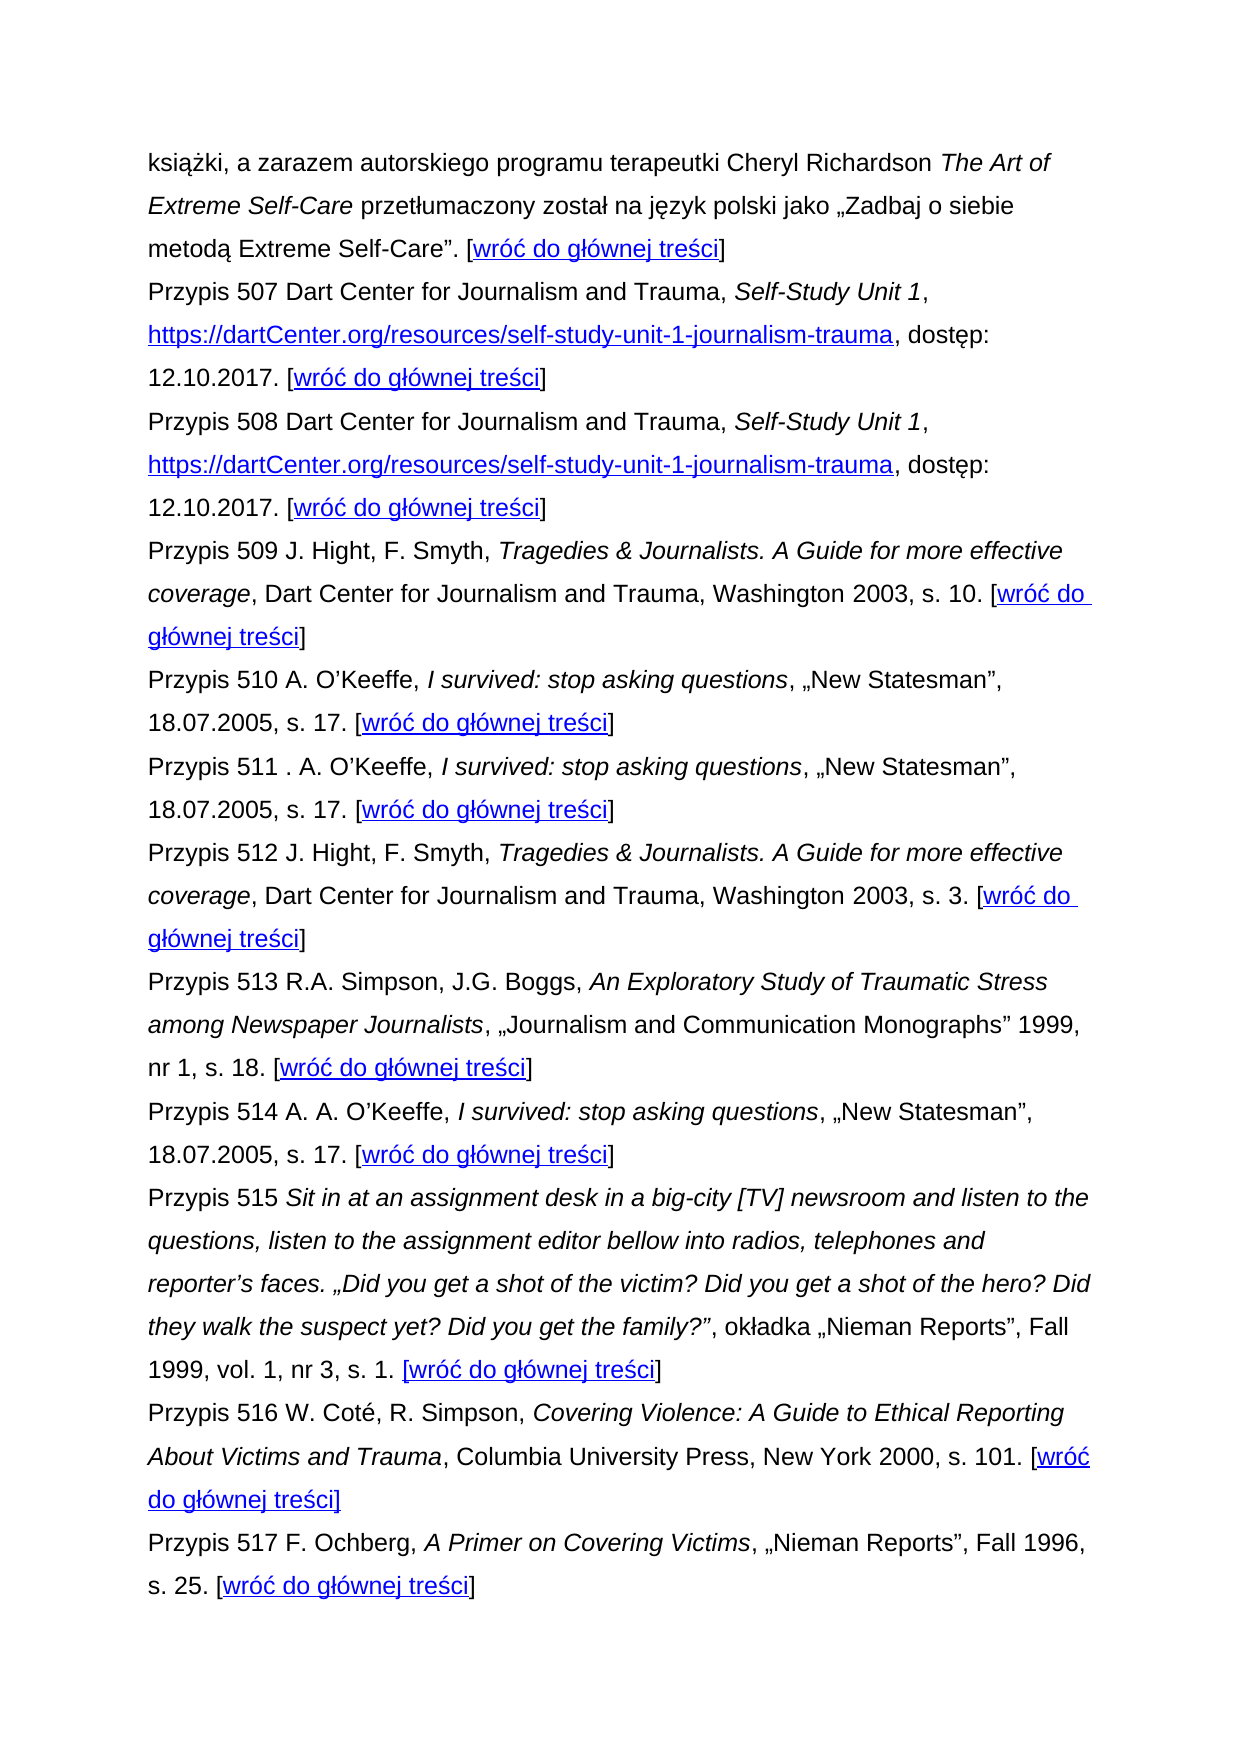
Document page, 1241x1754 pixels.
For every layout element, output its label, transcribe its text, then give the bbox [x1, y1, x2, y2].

text Przypis 510 A. O’Keeffe, I survived: stop asking questions, „New Statesman”, 18.07.2005, s. 17. [wróć do głównej treści] [148, 665, 1092, 737]
text książki, a zarazem autorskiego programu terapeutki Cheryl Richardson The Art of Extreme Self-Care przetłumaczony został na język polski jako „Zadbaj o siebie metodą Extreme Self-Care”. [wróć do głównej treści] [148, 148, 1092, 263]
text Przypis 511 . A. O’Keeffe, I survived: stop asking questions, „New Statesman”, 18.07.2005, s. 17. [wróć do głównej treści] [148, 751, 1092, 823]
text Przypis 514 A. A. O’Keeffe, I survived: stop asking questions, „New Statesman”, 18.07.2005, s. 17. [wróć do głównej treści] [148, 1096, 1092, 1168]
text Przypis 508 Dart Center for Journalism and Trauma, Self-Study Unit 1, https://dartCenter.org/resources/self-study-unit-1-journalism-trauma, dostęp: 12.10.2017. [wróć do głównej treści] [148, 406, 1092, 521]
text Przypis 515 Sit in at an assignment desk in a big-city [TV] newsroom and listen to the questions, listen to the assignment editor bellow into radios, telephones and reporter’s faces. „Did you get a shot of the victim? Did you get a shot of the hero? Did they walk the suspect yet? Did you get the family?”, okładka „Nieman Reports”, Fall 1999, vol. 1, nr 3, s. 1. [wróć do głównej treści] [148, 1183, 1092, 1384]
text Przypis 512 J. Hight, F. Smyth, Tragedies & Journalists. A Guide for more effective coverage, Dart Center for Journalism and Trauma, Washington 2003, s. 3. [wróć do głównej treści] [148, 838, 1092, 953]
text Przypis 516 W. Coté, R. Simpson, Covering Violence: A Guide to Ethical Reporting About Victims and Trauma, Columbia University Press, New York 2000, s. 101. [wróć do głównej treści] [148, 1398, 1092, 1513]
text Przypis 509 J. Hight, F. Smyth, Tragedies & Journalists. A Guide for more effective coverage, Dart Center for Journalism and Trauma, Washington 2003, s. 10. [wróć do głównej treści] [148, 536, 1092, 651]
text Przypis 507 Dart Center for Journalism and Trauma, Self-Study Unit 1, https://dartCenter.org/resources/self-study-unit-1-journalism-trauma, dostęp: 12.10.2017. [wróć do głównej treści] [148, 277, 1092, 392]
text Przypis 517 F. Ochberg, A Primer on Covering Victims, „Nieman Reports”, Fall 1996, s. 25. [wróć do głównej treści] [148, 1528, 1092, 1599]
text Przypis 513 R.A. Simpson, J.G. Boggs, An Exploratory Study of Traumatic Stress among Newspaper Journalists, „Journalism and Communication Monographs” 1999, nr 1, s. 18. [wróć do głównej treści] [148, 967, 1092, 1082]
